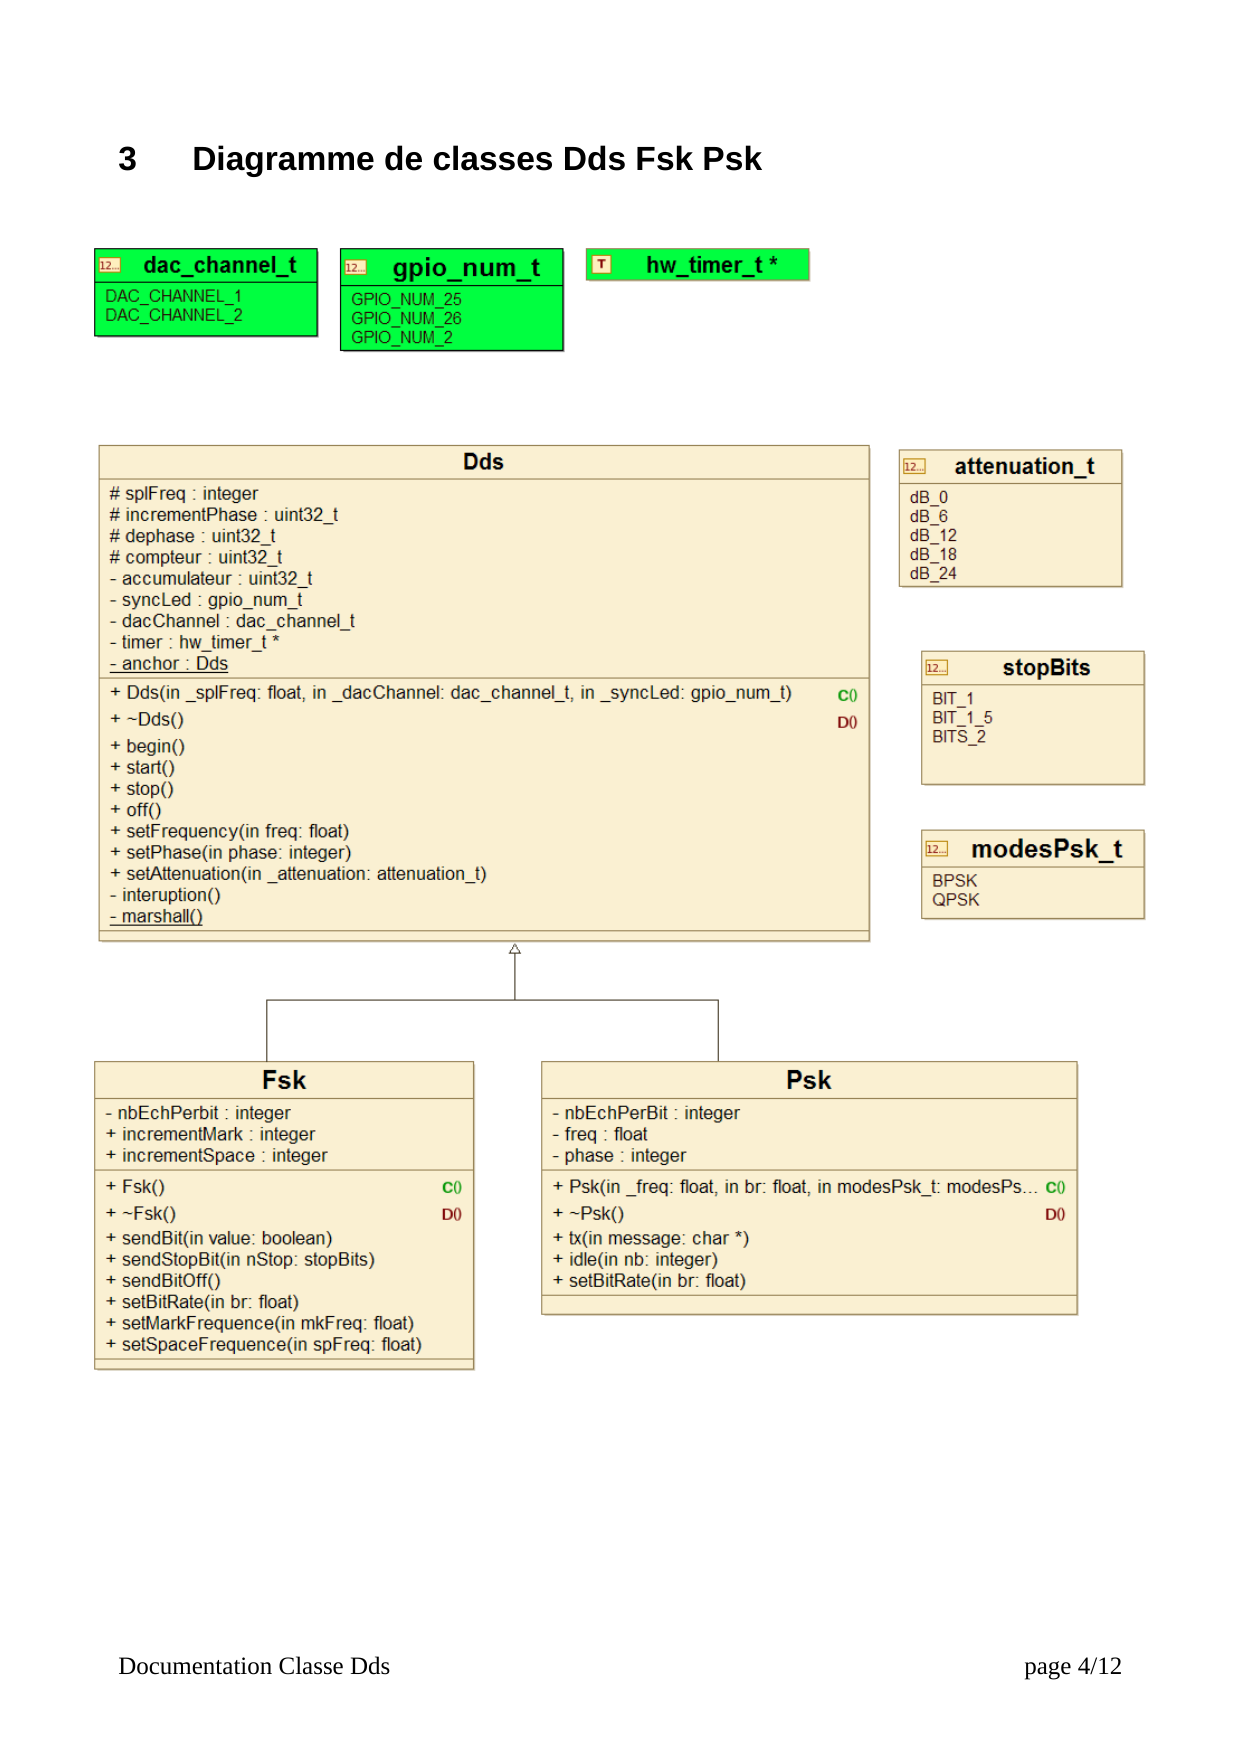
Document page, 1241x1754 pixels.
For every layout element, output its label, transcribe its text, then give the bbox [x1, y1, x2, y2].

subtitle Diagramme de classes Dds Fsk Psk [118, 139, 1122, 178]
picture [83, 237, 1157, 1382]
